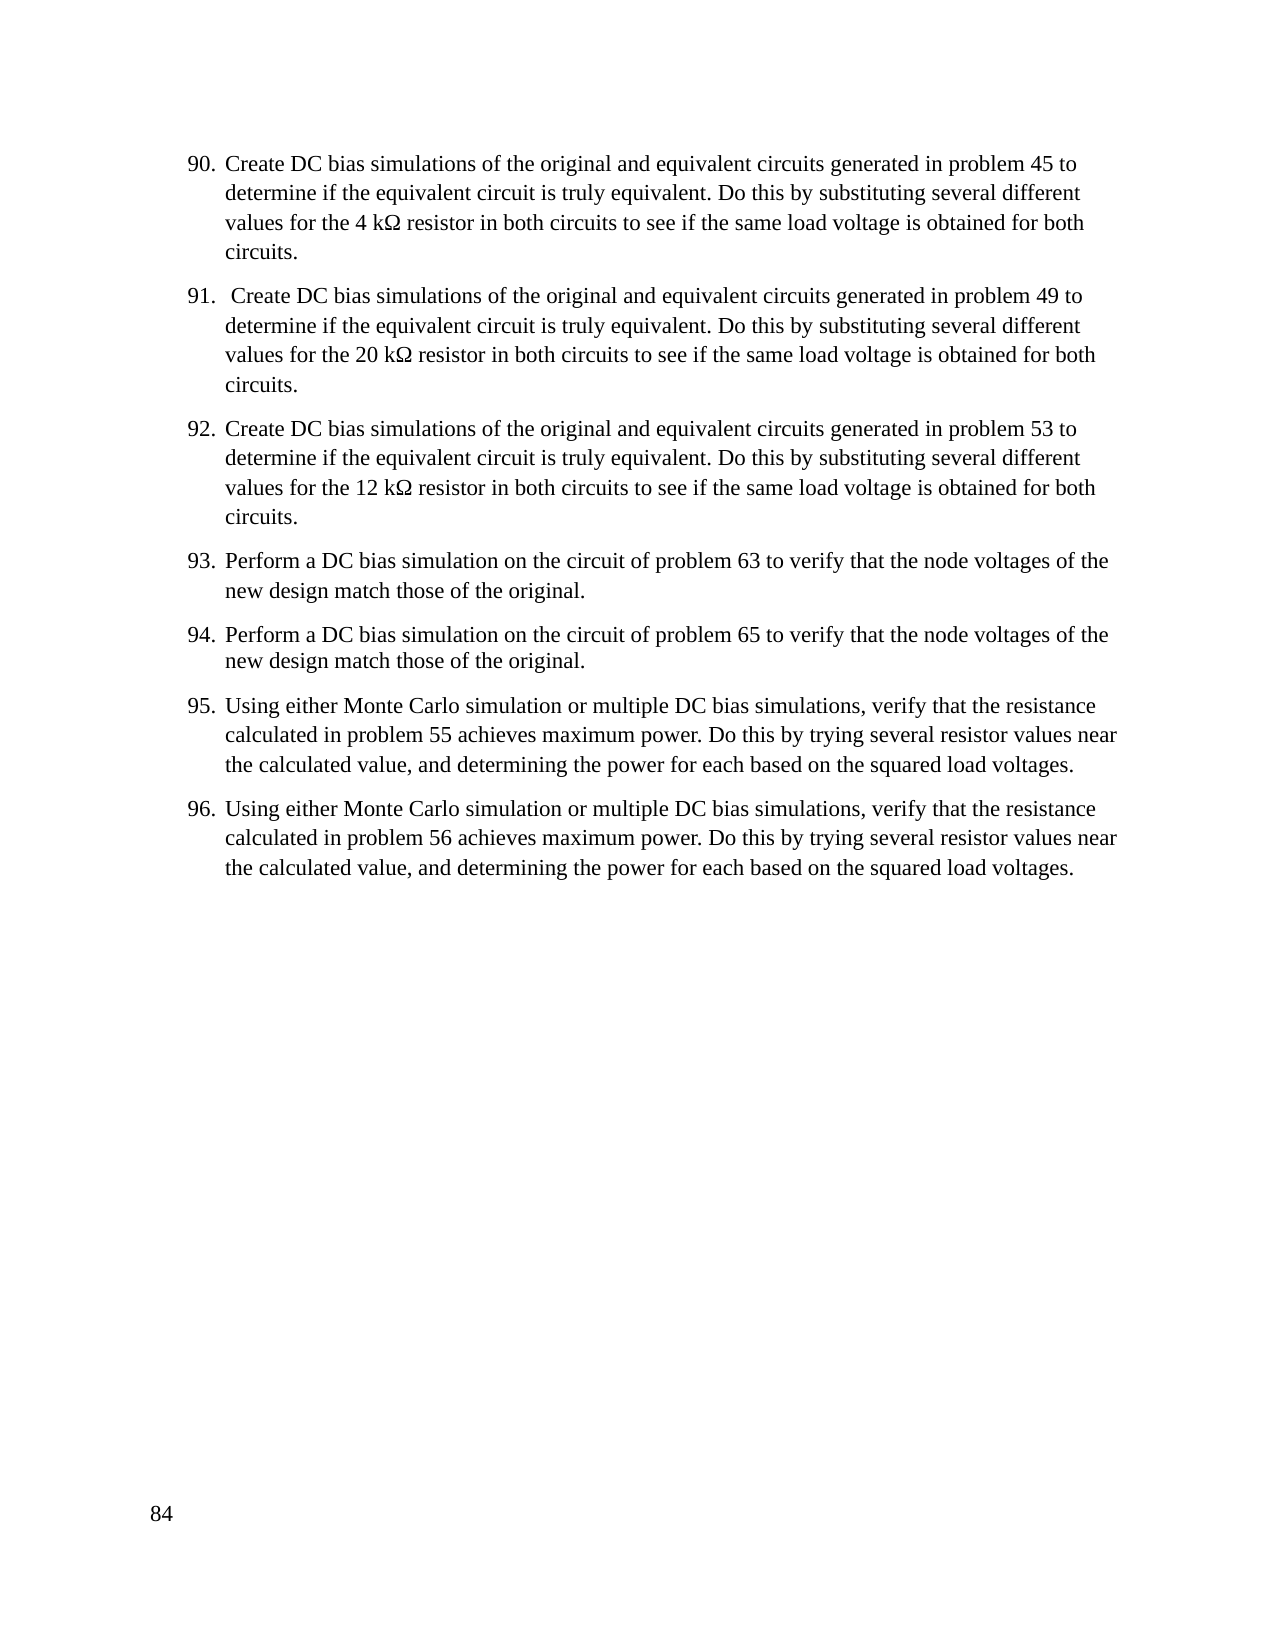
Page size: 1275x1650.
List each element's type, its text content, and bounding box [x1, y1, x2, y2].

list Using either Monte Carlo simulation or multiple DC bias simulations, verify that the resistance calculated in problem 56 achieves maximum power. Do this by trying several resistor values near the calculated value, and determining the power for each based on the squared load voltages. [187, 795, 1125, 880]
list Using either Monte Carlo simulation or multiple DC bias simulations, verify that the resistance calculated in problem 55 achieves maximum power. Do this by trying several resistor values near the calculated value, and determining the power for each based on the squared load voltages. [187, 692, 1125, 777]
list Create DC bias simulations of the original and equivalent circuits generated in problem 49 to determine if the equivalent circuit is truly equivalent. Do this by substituting several different values for the 20 kΩ resistor in both circuits to see if the same load voltage is obtained for both circuits. [187, 282, 1125, 397]
list Perform a DC bias simulation on the circuit of problem 65 to verify that the node voltages of the new design match those of the original. [187, 621, 1125, 674]
list Create DC bias simulations of the original and equivalent circuits generated in problem 53 to determine if the equivalent circuit is truly equivalent. Do this by substituting several different values for the 12 kΩ resistor in both circuits to see if the same load voltage is obtained for both circuits. [187, 415, 1125, 529]
list Create DC bias simulations of the original and equivalent circuits generated in problem 45 to determine if the equivalent circuit is truly equivalent. Do this by substituting several different values for the 4 kΩ resistor in both circuits to see if the same load voltage is obtained for both circuits. [187, 150, 1125, 264]
list Perform a DC bias simulation on the circuit of problem 63 to verify that the node voltages of the new design match those of the original. [187, 547, 1125, 603]
